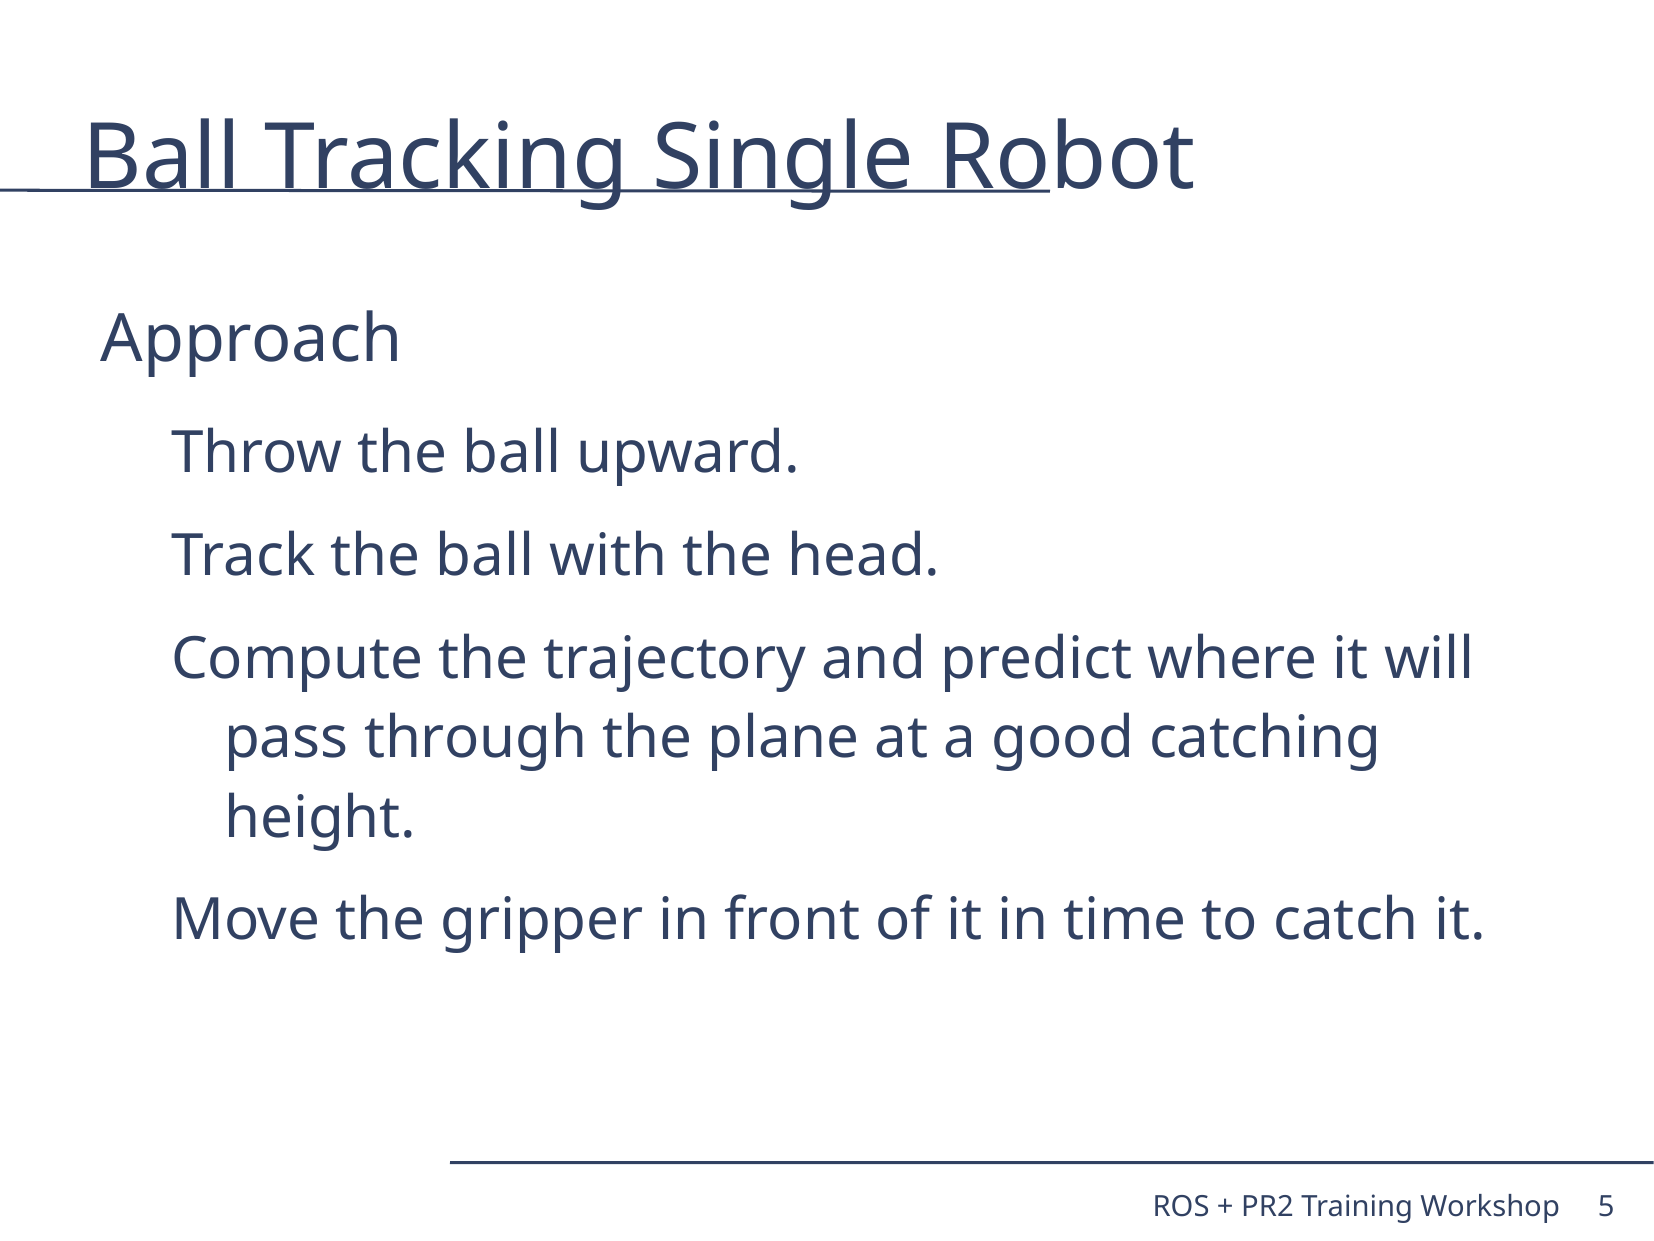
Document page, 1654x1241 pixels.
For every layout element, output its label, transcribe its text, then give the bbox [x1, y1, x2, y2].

list Approach Throw the ball upward. Track the ball with the head. Compute the trajectory and predict where it will pass through the plane at a good catching height. Move the gripper in front of it in time to catch it. [82, 290, 1571, 1109]
title Ball Tracking Single Robot [82, 56, 1571, 250]
